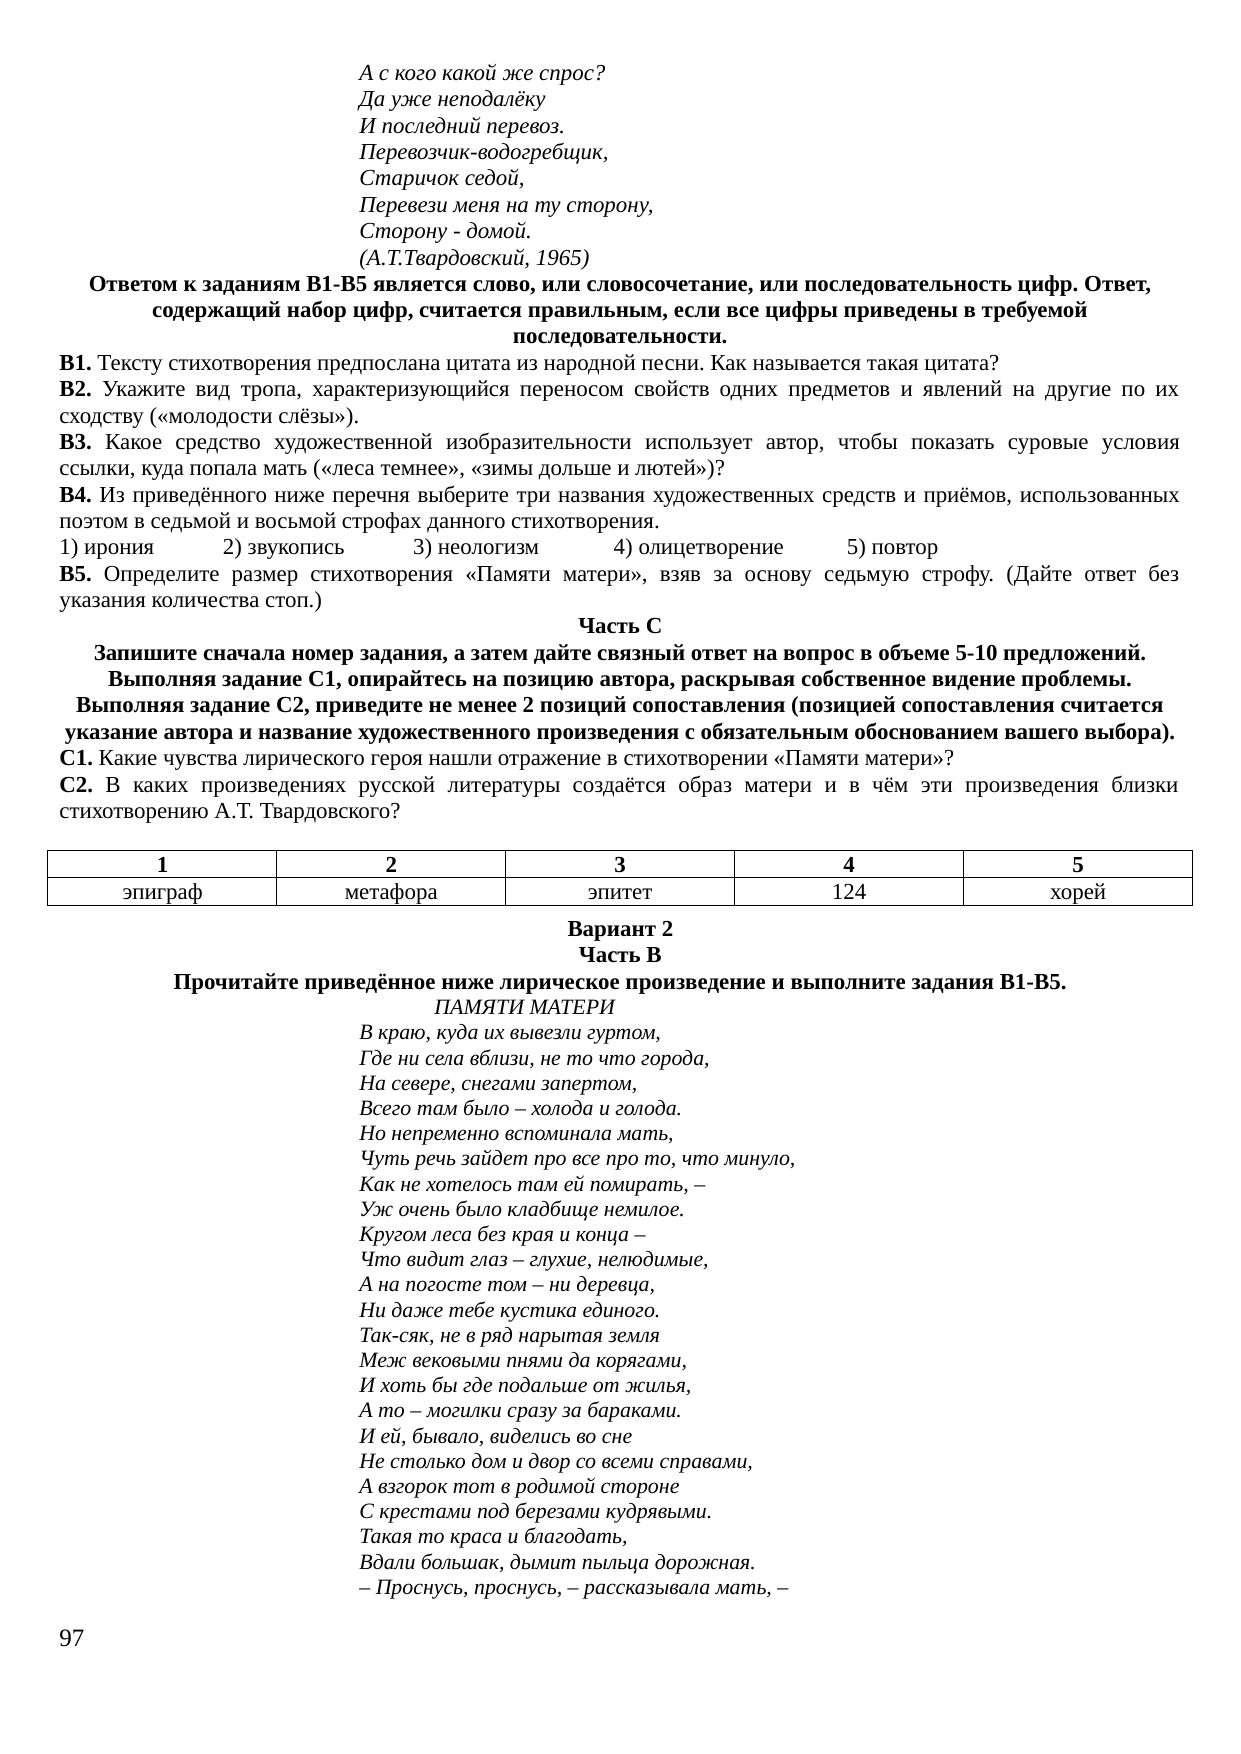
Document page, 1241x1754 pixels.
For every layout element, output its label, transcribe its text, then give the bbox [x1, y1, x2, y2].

text С крестами под березами кудрявыми. [359, 1498, 1181, 1523]
text Вдали большак, дымит пыльца дорожная. [359, 1549, 1181, 1574]
text А то – могилки сразу за бараками. [359, 1397, 1181, 1423]
table_cell эпитет [506, 878, 734, 904]
text А на погосте том – ни деревца, [359, 1271, 1181, 1297]
text В4. Из приведённого ниже перечня выберите три названия художественных средств и приёмов, использованных поэтом в седьмой и восьмой строфах данного стихотворения. [59, 481, 1181, 533]
table_cell хорей [964, 878, 1192, 904]
text Уж очень было кладбище немилое. [359, 1196, 1181, 1221]
text – Проснусь, проснусь, – рассказывала мать, – [359, 1574, 1181, 1599]
text Ни даже тебе кустика единого. [359, 1297, 1181, 1322]
table_cell эпиграф [48, 878, 276, 904]
text Часть С [59, 612, 1181, 639]
text В краю, куда их вывезли гуртом, [359, 1019, 1181, 1044]
text На севере, снегами запертом, [359, 1070, 1181, 1095]
text И хоть бы где подальше от жилья, [359, 1372, 1181, 1397]
table_cell 124 [735, 878, 963, 904]
table_cell метафора [277, 878, 505, 904]
text Чуть речь зайдет про все про то, что минуло, [359, 1145, 1181, 1171]
table_header 5 [964, 851, 1192, 877]
table_header 2 [277, 851, 505, 877]
text Да уже неподалёку [359, 85, 1181, 112]
text Что видит глаз – глухие, нелюдимые, [359, 1246, 1181, 1271]
text Кругом леса без края и конца – [359, 1221, 1181, 1246]
text И последний перевоз. [359, 112, 1181, 138]
text Сторону - домой. [359, 217, 1181, 243]
text Перевези меня на ту сторону, [359, 191, 1181, 217]
text Не столько дом и двор со всеми справами, [359, 1448, 1181, 1473]
text Меж вековыми пнями да корягами, [359, 1347, 1181, 1372]
text Так-сяк, не в ряд нарытая земля [359, 1322, 1181, 1347]
table_header 3 [506, 851, 734, 877]
text В1. Тексту стихотворения предпослана цитата из народной песни. Как называется такая цитата? [59, 349, 1181, 375]
text В2. Укажите вид тропа, характеризующийся переносом свойств одних предметов и явлений на другие по их сходству («молодости слёзы»). [59, 375, 1181, 428]
text Где ни села вблизи, не то что города, [359, 1044, 1181, 1070]
text Ответом к заданиям В1-В5 является слово, или словосочетание, или последовательность цифр. Ответ, содержащий набор цифр, считается правильным, если все цифры приведены в требуемой последовательности. [59, 270, 1181, 349]
text Часть В [59, 941, 1181, 968]
text Запишите сначала номер задания, а затем дайте связный ответ на вопрос в объеме 5-10 предложений. Выполняя задание С1, опирайтесь на позицию автора, раскрывая собственное видение проблемы. Выполняя задание С2, приведите не менее 2 позиций сопоставления (позицией сопоставления считается указание автора и название художественного произведения с обязательным обоснованием вашего выбора). [59, 639, 1181, 744]
text Старичок седой, [359, 164, 1181, 191]
text 1) ирония 2) звукопись 3) неологизм 4) олицетворение 5) повтор [59, 533, 1181, 560]
text ПАМЯТИ МАТЕРИ [359, 994, 1181, 1019]
table_header 4 [735, 851, 963, 877]
text А взгорок тот в родимой стороне [359, 1473, 1181, 1498]
text Но непременно вспоминала мать, [359, 1120, 1181, 1145]
text Всего там было – холода и голода. [359, 1095, 1181, 1120]
text В5. Определите размер стихотворения «Памяти матери», взяв за основу седьмую строфу. (Дайте ответ без указания количества стоп.) [59, 560, 1181, 612]
text Прочитайте приведённое ниже лирическое произведение и выполните задания В1-В5. [59, 968, 1181, 994]
text А с кого какой же спрос? [359, 59, 1181, 85]
text Такая то краса и благодать, [359, 1523, 1181, 1549]
text С2. В каких произведениях русской литературы создаётся образ матери и в чём эти произведения близки стихотворению А.Т. Твардовского? [59, 771, 1181, 823]
text (А.Т.Твардовский, 1965) [359, 243, 1181, 270]
text Вариант 2 [59, 915, 1181, 941]
text И ей, бывало, виделись во сне [359, 1423, 1181, 1448]
text Как не хотелось там ей помирать, – [359, 1171, 1181, 1196]
text В3. Какое средство художественной изобразительности использует автор, чтобы показать суровые условия ссылки, куда попала мать («леса темнее», «зимы дольше и лютей»)? [59, 428, 1181, 481]
table_header 1 [48, 851, 276, 877]
text С1. Какие чувства лирического героя нашли отражение в стихотворении «Памяти матери»? [59, 744, 1181, 771]
text Перевозчик-водогребщик, [359, 138, 1181, 164]
